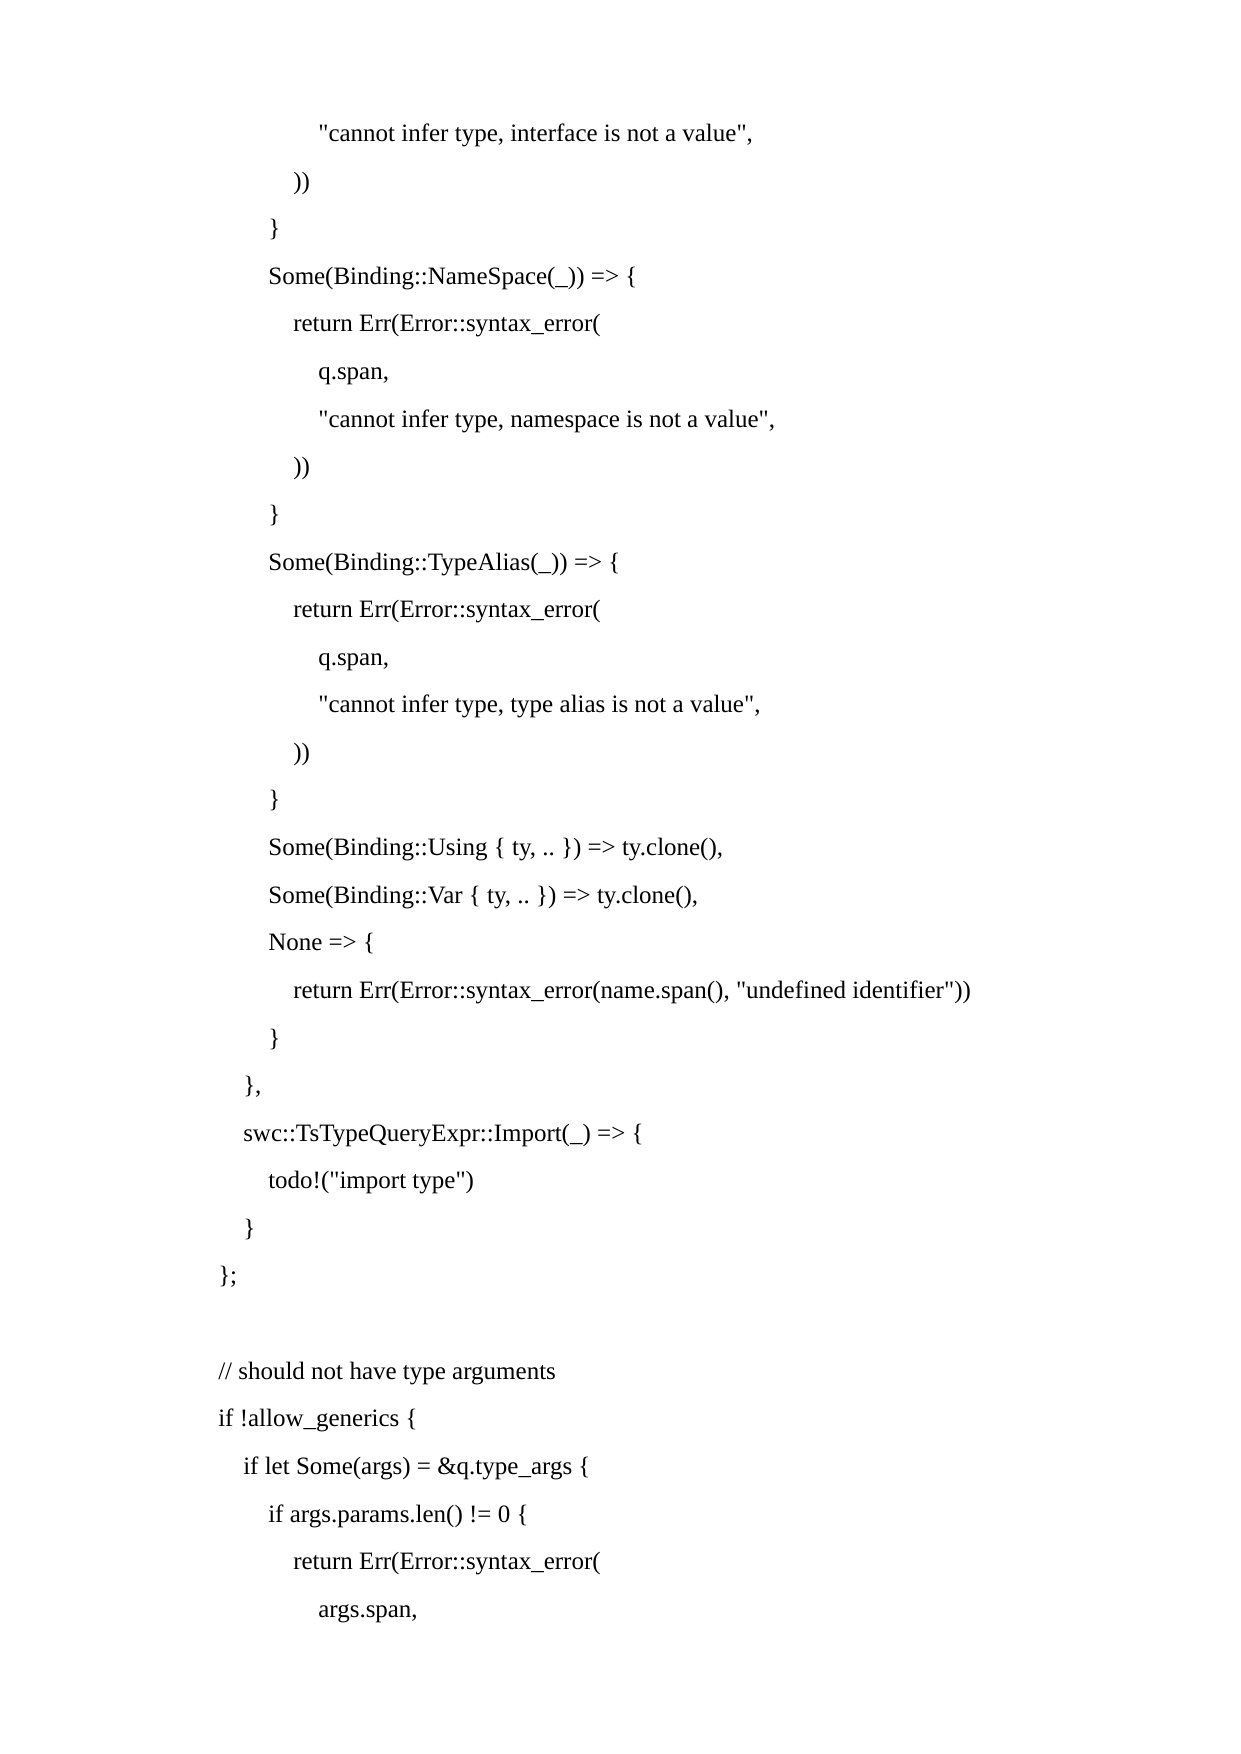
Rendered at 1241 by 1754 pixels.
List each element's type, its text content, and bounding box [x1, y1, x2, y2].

text Some(Binding::Var { ty, .. }) => ty.clone(), [118, 880, 1122, 908]
text return Err(Error::syntax_error( [118, 308, 1122, 337]
text args.span, [118, 1594, 1122, 1623]
text "cannot infer type, interface is not a value", [118, 118, 1122, 147]
text return Err(Error::syntax_error( [118, 1546, 1122, 1575]
text if args.params.len() != 0 { [118, 1499, 1122, 1527]
text q.span, [118, 642, 1122, 671]
text } [118, 1023, 1122, 1051]
text Some(Binding::Using { ty, .. }) => ty.clone(), [118, 832, 1122, 861]
text "cannot infer type, type alias is not a value", [118, 689, 1122, 718]
text q.span, [118, 356, 1122, 385]
text "cannot infer type, namespace is not a value", [118, 404, 1122, 432]
text return Err(Error::syntax_error(name.span(), "undefined identifier")) [118, 975, 1122, 1004]
text return Err(Error::syntax_error( [118, 594, 1122, 623]
text } [118, 499, 1122, 528]
text if let Some(args) = &q.type_args { [118, 1451, 1122, 1480]
text Some(Binding::TypeAlias(_)) => { [118, 547, 1122, 575]
text }, [118, 1070, 1122, 1099]
text } [118, 1213, 1122, 1242]
text )) [118, 166, 1122, 194]
text Some(Binding::NameSpace(_)) => { [118, 261, 1122, 290]
text } [118, 784, 1122, 813]
text // should not have type arguments [118, 1356, 1122, 1384]
text )) [118, 737, 1122, 766]
text if !allow_generics { [118, 1403, 1122, 1432]
text } [118, 213, 1122, 242]
text }; [118, 1261, 1122, 1289]
text todo!("import type") [118, 1165, 1122, 1194]
text swc::TsTypeQueryExpr::Import(_) => { [118, 1118, 1122, 1147]
text )) [118, 451, 1122, 480]
text None => { [118, 927, 1122, 956]
